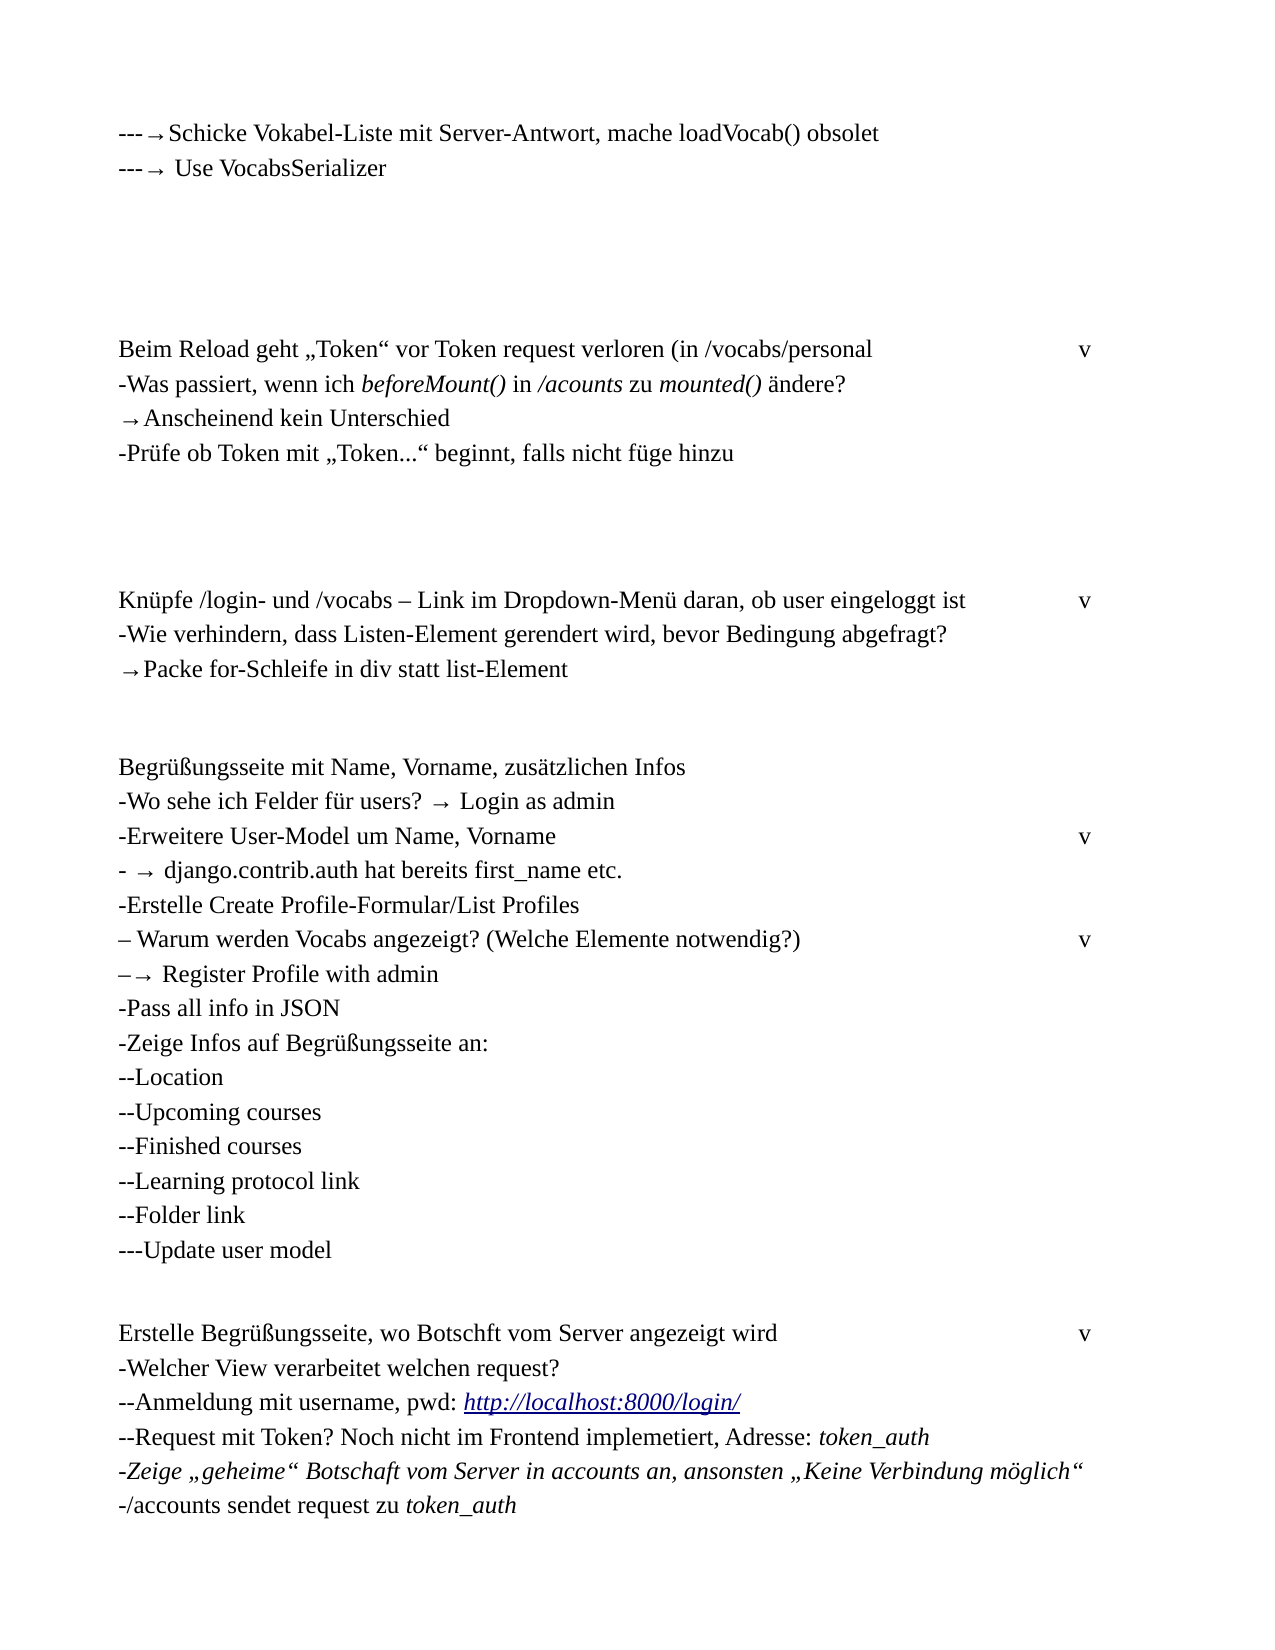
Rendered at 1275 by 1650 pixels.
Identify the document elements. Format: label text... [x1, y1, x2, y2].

text Knüpfe /login- und /vocabs – Link im Dropdown-Menü daran, ob user eingeloggt ist v -Wie verhindern, dass Listen-Element gerendert wird, bevor Bedingung abgefragt? →Packe for-Schleife in div statt list-Element [118, 585, 1157, 683]
text ---→Schicke Vokabel-Liste mit Server-Antwort, mache loadVocab() obsolet ---→ Use VocabsSerializer [118, 118, 1157, 216]
text Begrüßungsseite mit Name, Vorname, zusätzlichen Infos -Wo sehe ich Felder für users? → Login as admin -Erweitere User-Model um Name, Vorname v - → django.contrib.auth hat bereits first_name etc. -Erstelle Create Profile-Formular/List Profiles – Warum werden Vocabs angezeigt? (Welche Elemente notwendig?) v –→ Register Profile with admin -Pass all info in JSON -Zeige Infos auf Begrüßungsseite an: --Location --Upcoming courses --Finished courses --Learning protocol link --Folder link ---Update user model [118, 752, 1157, 1298]
text Erstelle Begrüßungsseite, wo Botschft vom Server angezeigt wird v -Welcher View verarbeitet welchen request? --Anmeldung mit username, pwd: http://localhost:8000/login/ --Request mit Token? Noch nicht im Frontend implemetiert, Adresse: token_auth -Zeige „geheime“ Botschaft vom Server in accounts an, ansonsten „Keine Verbindung möglich“ -/accounts sendet request zu token_auth [118, 1318, 1157, 1519]
text Beim Reload geht „Token“ vor Token request verloren (in /vocabs/personal v -Was passiert, wenn ich beforeMount() in /acounts zu mounted() ändere? →Anscheinend kein Unterschied -Prüfe ob Token mit „Token...“ beginnt, falls nicht füge hinzu [118, 334, 1157, 466]
